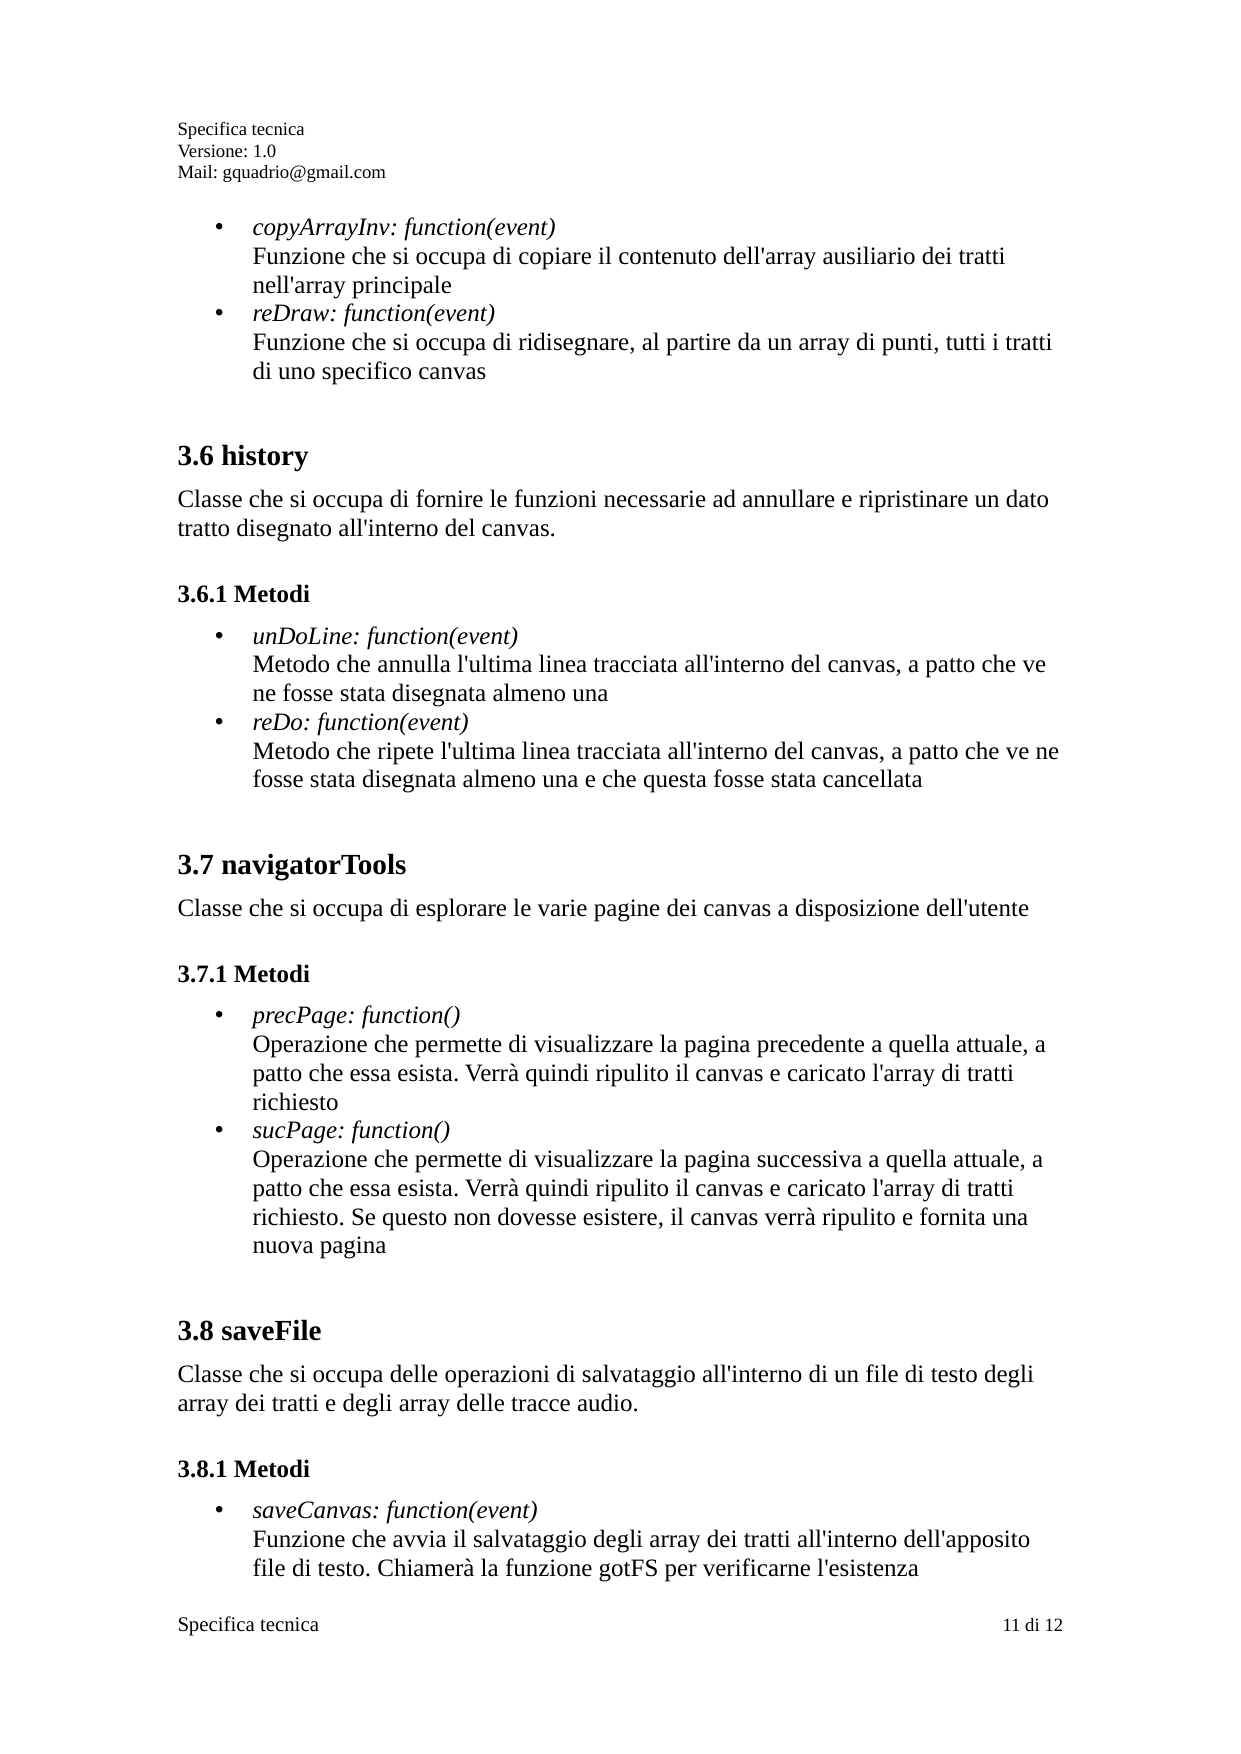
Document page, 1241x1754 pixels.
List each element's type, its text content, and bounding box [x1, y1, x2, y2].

text Classe che si occupa di esplorare le varie pagine dei canvas a disposizione dell'utente [177, 893, 1063, 922]
list Operazione che permette di visualizzare la pagina precedente a quella attuale, a patto che essa esista. Verrà quindi ripulito il canvas e caricato l'array di tratti richiesto [215, 1029, 1063, 1116]
list reDo: function(event) Metodo che ripete l'ultima linea tracciata all'interno del canvas, a patto che ve ne fosse stata disegnata almeno una e che questa fosse stata cancellata [215, 707, 1063, 793]
list precPage: function() [215, 1001, 1063, 1029]
list copyArrayInv: function(event) Funzione che si occupa di copiare il contenuto dell'array ausiliario dei tratti nell'array principale [215, 212, 1063, 298]
text Classe che si occupa di fornire le funzioni necessarie ad annullare e ripristinare un dato tratto disegnato all'interno del canvas. [177, 484, 1063, 542]
subtitle 3.7.1 Metodi [177, 959, 1063, 988]
list sucPage: function() [215, 1116, 1063, 1144]
list saveCanvas: function(event) Funzione che avvia il salvataggio degli array dei tratti all'interno dell'apposito file di testo. Chiamerà la funzione gotFS per verificarne l'esistenza [215, 1495, 1063, 1582]
subtitle 3.8 saveFile [177, 1313, 1063, 1347]
list reDraw: function(event) Funzione che si occupa di ridisegnare, al partire da un array di punti, tutti i tratti di uno specifico canvas [215, 298, 1063, 385]
subtitle 3.8.1 Metodi [177, 1454, 1063, 1483]
subtitle 3.6.1 Metodi [177, 579, 1063, 608]
list unDoLine: function(event) [215, 621, 1063, 649]
text Classe che si occupa delle operazioni di salvataggio all'interno di un file di testo degli array dei tratti e degli array delle tracce audio. [177, 1359, 1063, 1417]
subtitle 3.7 navigatorTools [177, 847, 1063, 881]
list Metodo che annulla l'ultima linea tracciata all'interno del canvas, a patto che ve ne fosse stata disegnata almeno una [215, 649, 1063, 707]
subtitle 3.6 history [177, 438, 1063, 472]
list Operazione che permette di visualizzare la pagina successiva a quella attuale, a patto che essa esista. Verrà quindi ripulito il canvas e caricato l'array di tratti richiesto. Se questo non dovesse esistere, il canvas verrà ripulito e fornita una nuova pagina [215, 1144, 1063, 1259]
